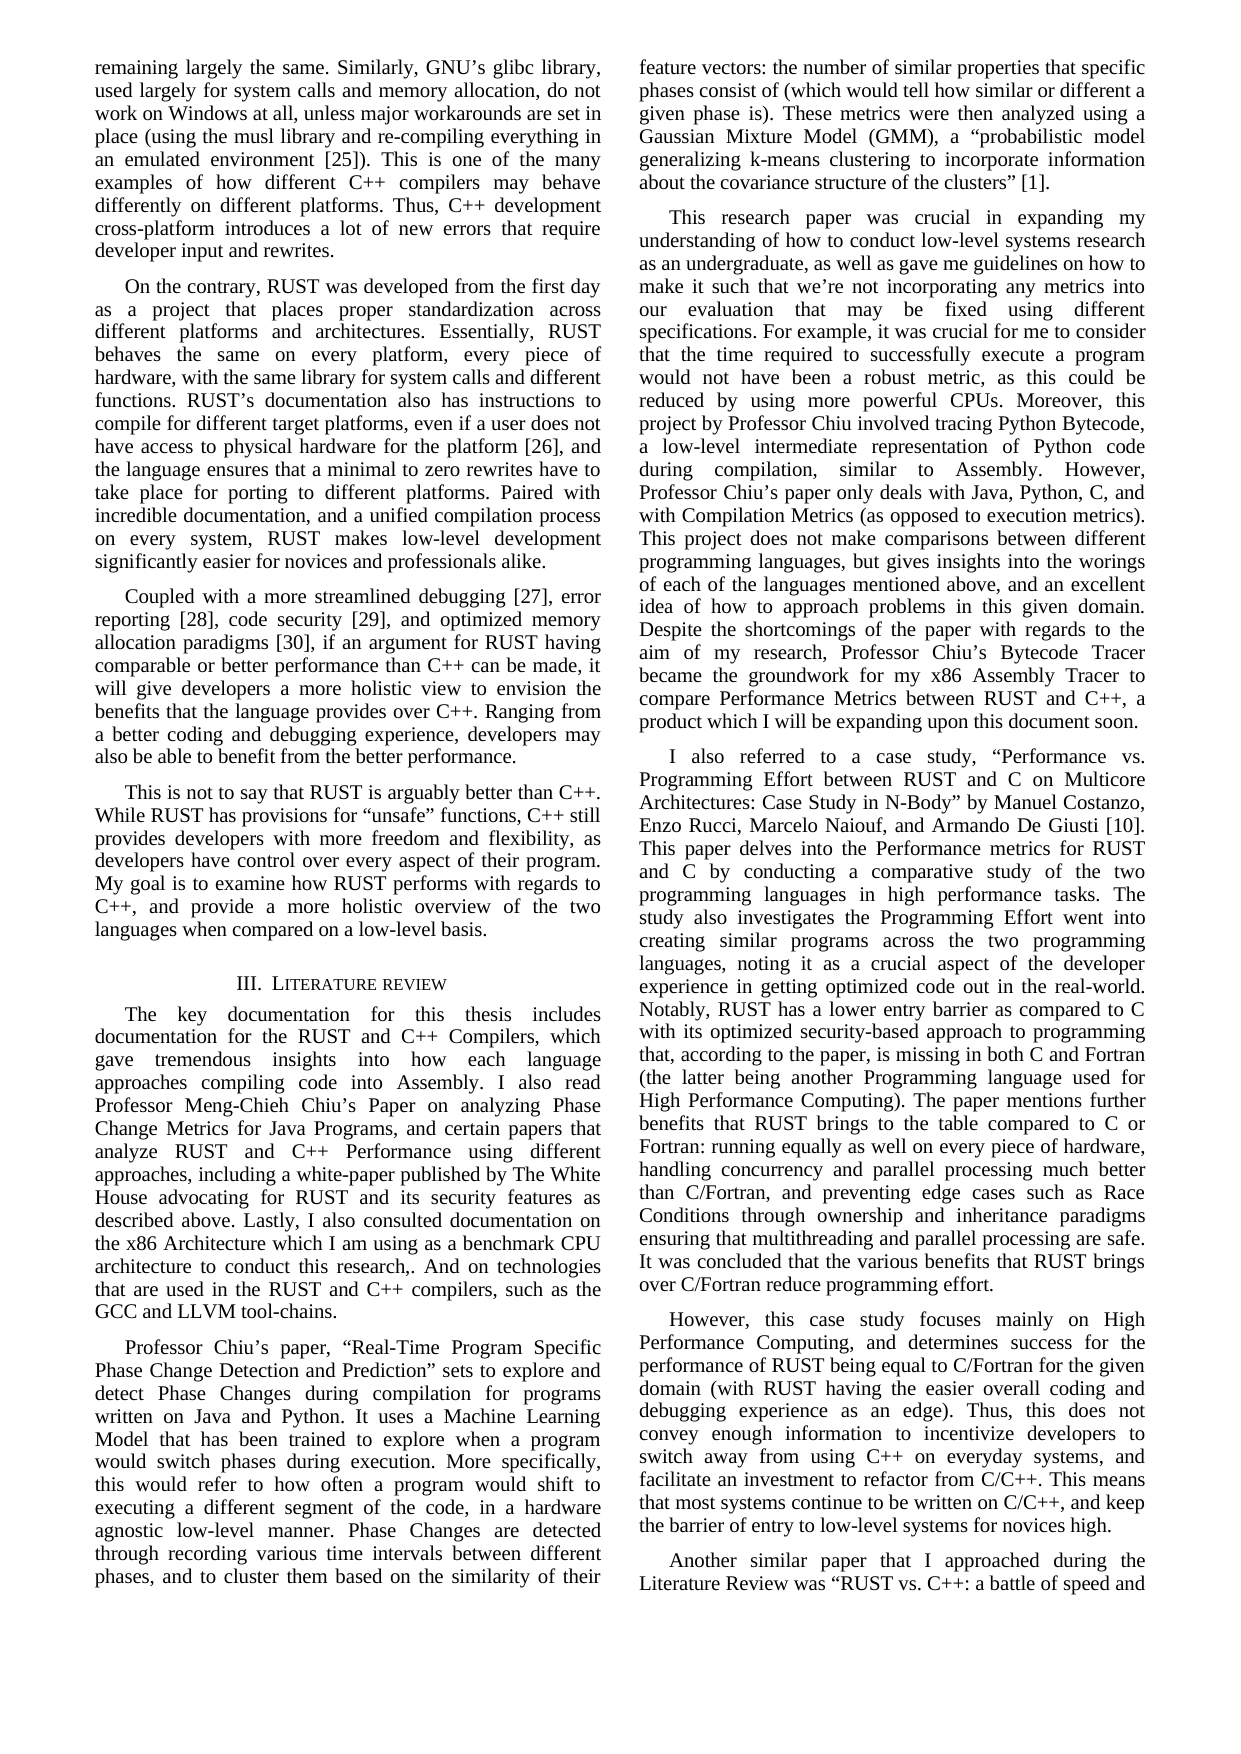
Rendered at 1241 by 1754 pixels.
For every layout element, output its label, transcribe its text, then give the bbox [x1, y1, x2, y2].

text feature vectors: the number of similar properties that specific phases consist of (which would tell how similar or different a given phase is). These metrics were then analyzed using a Gaussian Mixture Model (GMM), a “probabilistic model generalizing k-means clustering to incorporate information about the covariance structure of the clusters” [1]. [639, 56, 1146, 194]
text This is not to say that RUST is arguably better than C++. While RUST has provisions for “unsafe” functions, C++ still provides developers with more freedom and flexibility, as developers have control over every aspect of their program. My goal is to examine how RUST performs with regards to C++, and provide a more holistic overview of the two languages when compared on a low-level basis. [94, 781, 601, 941]
text On the contrary, RUST was developed from the first day as a project that places proper standardization across different platforms and architectures. Essentially, RUST behaves the same on every platform, every piece of hardware, with the same library for system calls and different functions. RUST’s documentation also has instructions to compile for different target platforms, even if a user does not have access to physical hardware for the platform [26], and the language ensures that a minimal to zero rewrites have to take place for porting to different platforms. Paired with incredible documentation, and a unified compilation process on every system, RUST makes low-level development significantly easier for novices and professionals alike. [94, 275, 601, 573]
text Professor Chiu’s paper, “Real-Time Program Specific Phase Change Detection and Prediction” sets to explore and detect Phase Changes during compilation for programs written on Java and Python. It uses a Machine Learning Model that has been trained to explore when a program would switch phases during execution. More specifically, this would refer to how often a program would shift to executing a different segment of the code, in a hardware agnostic low-level manner. Phase Changes are detected through recording various time intervals between different phases, and to cluster them based on the similarity of their [94, 1336, 601, 1588]
text I also referred to a case study, “Performance vs. Programming Effort between RUST and C on Multicore Architectures: Case Study in N-Body” by Manuel Costanzo, Enzo Rucci, Marcelo Naiouf, and Armando De Giusti [10]. This paper delves into the Performance metrics for RUST and C by conducting a comparative study of the two programming languages in high performance tasks. The study also investigates the Programming Effort went into creating similar programs across the two programming languages, noting it as a crucial aspect of the developer experience in getting optimized code out in the real-world. Notably, RUST has a lower entry barrier as compared to C with its optimized security-based approach to programming that, according to the paper, is missing in both C and Fortran (the latter being another Programming language used for High Performance Computing). The paper mentions further benefits that RUST brings to the table compared to C or Fortran: running equally as well on every piece of hardware, handling concurrency and parallel processing much better than C/Fortran, and preventing edge cases such as Race Conditions through ownership and inheritance paradigms ensuring that multithreading and parallel processing are safe. It was concluded that the various benefits that RUST brings over C/Fortran reduce programming effort. [639, 746, 1146, 1296]
text However, this case study focuses mainly on High Performance Computing, and determines success for the performance of RUST being equal to C/Fortran for the given domain (with RUST having the easier overall coding and debugging experience as an edge). Thus, this does not convey enough information to incentivize developers to switch away from using C++ on everyday systems, and facilitate an investment to refactor from C/C++. This means that most systems continue to be written on C/C++, and keep the barrier of entry to low-level systems for novices high. [639, 1308, 1146, 1537]
subtitle Literature review [94, 970, 601, 994]
text Coupled with a more streamlined debugging [27], error reporting [28], code security [29], and optimized memory allocation paradigms [30], if an argument for RUST having comparable or better performance than C++ can be made, it will give developers a more holistic view to envision the benefits that the language provides over C++. Ranging from a better coding and debugging experience, developers may also be able to benefit from the better performance. [94, 585, 601, 768]
text remaining largely the same. Similarly, GNU’s glibc library, used largely for system calls and memory allocation, do not work on Windows at all, unless major workarounds are set in place (using the musl library and re-compiling everything in an emulated environment [25]). This is one of the many examples of how different C++ compilers may behave differently on different platforms. Thus, C++ development cross-platform introduces a lot of new errors that require developer input and rewrites. [94, 56, 601, 262]
text The key documentation for this thesis includes documentation for the RUST and C++ Compilers, which gave tremendous insights into how each language approaches compiling code into Assembly. I also read Professor Meng-Chieh Chiu’s Paper on analyzing Phase Change Metrics for Java Programs, and certain papers that analyze RUST and C++ Performance using different approaches, including a white-paper published by The White House advocating for RUST and its security features as described above. Lastly, I also consulted documentation on the x86 Architecture which I am using as a benchmark CPU architecture to conduct this research,. And on technologies that are used in the RUST and C++ compilers, such as the GCC and LLVM tool-chains. [94, 1003, 601, 1323]
text This research paper was crucial in expanding my understanding of how to conduct low-level systems research as an undergraduate, as well as gave me guidelines on how to make it such that we’re not incorporating any metrics into our evaluation that may be fixed using different specifications. For example, it was crucial for me to consider that the time required to successfully execute a program would not have been a robust metric, as this could be reduced by using more powerful CPUs. Moreover, this project by Professor Chiu involved tracing Python Bytecode, a low-level intermediate representation of Python code during compilation, similar to Assembly. However, Professor Chiu’s paper only deals with Java, Python, C, and with Compilation Metrics (as opposed to execution metrics). This project does not make comparisons between different programming languages, but gives insights into the worings of each of the languages mentioned above, and an excellent idea of how to approach problems in this given domain. Despite the shortcomings of the paper with regards to the aim of my research, Professor Chiu’s Bytecode Tracer became the groundwork for my x86 Assembly Tracer to compare Performance Metrics between RUST and C++, a product which I will be expanding upon this document soon. [639, 206, 1146, 733]
text Another similar paper that I approached during the Literature Review was “RUST vs. C++: a battle of speed and [639, 1549, 1146, 1595]
